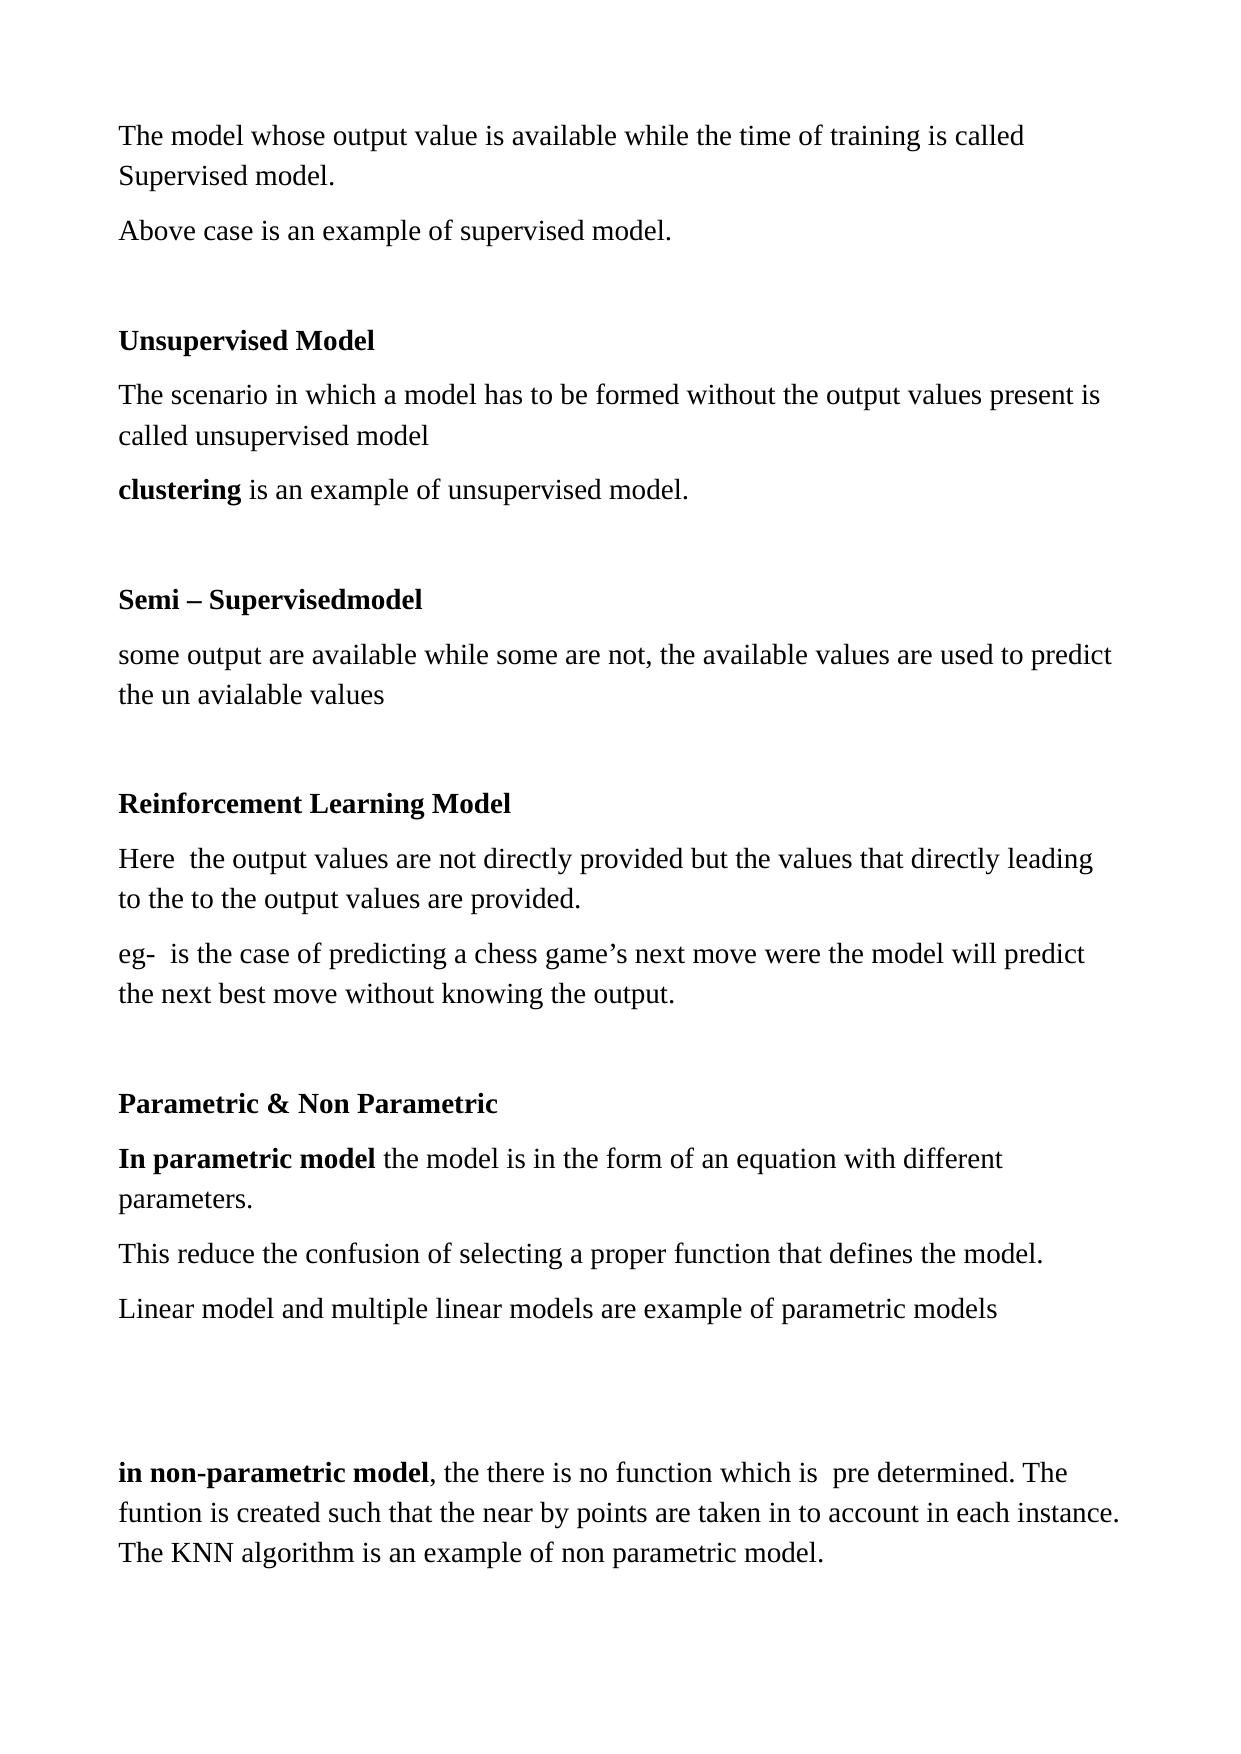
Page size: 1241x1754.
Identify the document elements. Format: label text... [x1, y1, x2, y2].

text eg- is the case of predicting a chess game’s next move were the model will predict the next best move without knowing the output. [118, 936, 1122, 1010]
text The model whose output value is available while the time of training is called Supervised model. [118, 118, 1122, 192]
text Unsupervised Model [118, 323, 1122, 356]
text clustering is an example of unsupervised model. [118, 472, 1122, 506]
text Above case is an example of supervised model. [118, 213, 1122, 247]
text some output are available while some are not, the available values are used to predict the un avialable values [118, 637, 1122, 711]
text in non-parametric model, the there is no function which is pre determined. The funtion is created such that the near by points are taken in to account in each instance. The KNN algorithm is an example of non parametric model. [118, 1455, 1122, 1569]
text This reduce the confusion of selecting a proper function that defines the model. [118, 1236, 1122, 1269]
text Parametric & Non Parametric [118, 1086, 1122, 1120]
text Linear model and multiple linear models are example of parametric models [118, 1291, 1122, 1324]
text Semi – Supervisedmodel [118, 582, 1122, 616]
text Here the output values are not directly provided but the values that directly leading to the to the output values are provided. [118, 841, 1122, 915]
text The scenario in which a model has to be formed without the output values present is called unsupervised model [118, 377, 1122, 451]
text In parametric model the model is in the form of an equation with different parameters. [118, 1141, 1122, 1215]
text Reinforcement Learning Model [118, 787, 1122, 820]
